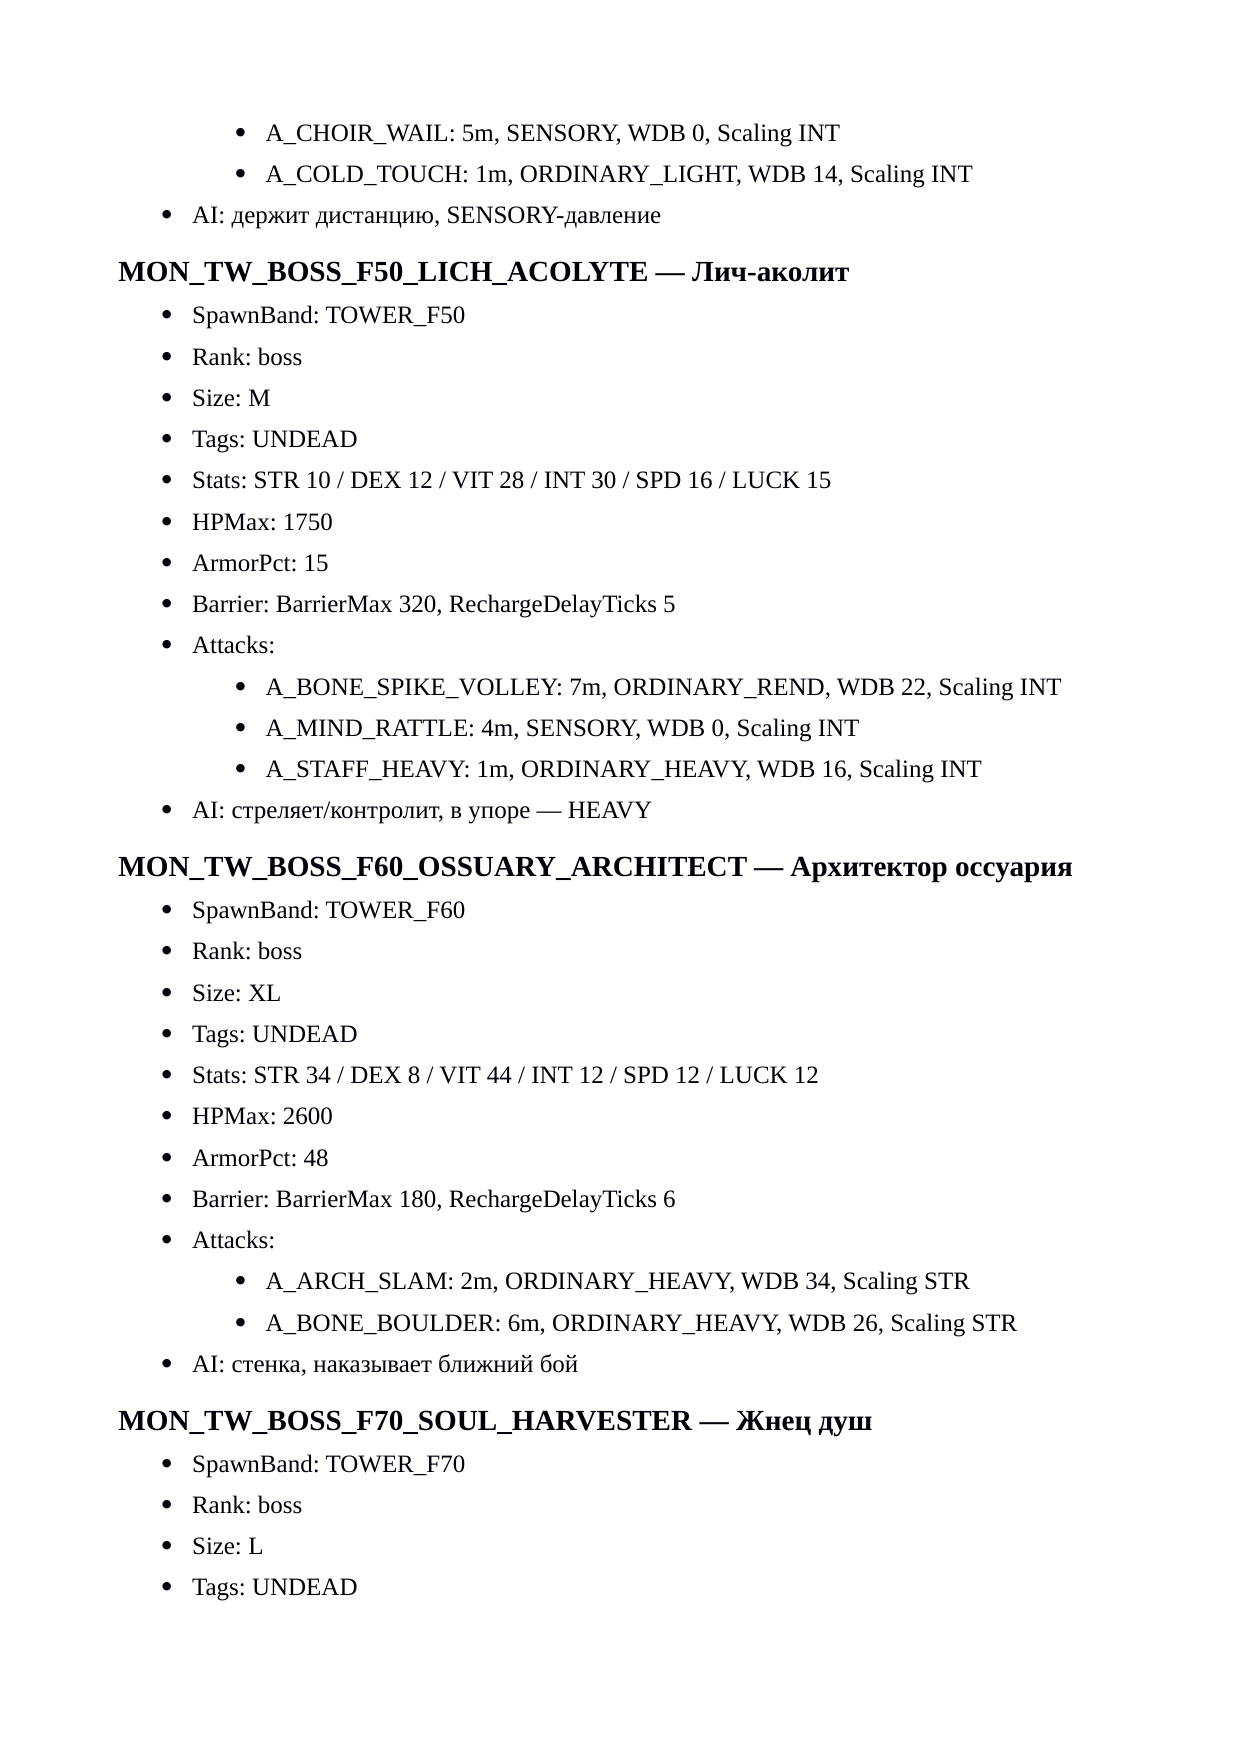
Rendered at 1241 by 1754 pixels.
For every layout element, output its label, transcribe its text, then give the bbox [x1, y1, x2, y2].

list AI: стреляет/контролит, в упоре — HEAVY [162, 795, 1122, 824]
list Tags: UNDEAD [162, 424, 1122, 453]
list Attacks: [162, 630, 1122, 659]
list A_ARCH_SLAM: 2m, ORDINARY_HEAVY, WDB 34, Scaling STR [236, 1266, 1122, 1295]
list HPMax: 1750 [162, 507, 1122, 535]
list Attacks: [162, 1225, 1122, 1254]
list AI: держит дистанцию, SENSORY-давление [162, 201, 1122, 229]
list AI: стенка, наказывает ближний бой [162, 1349, 1122, 1378]
list Tags: UNDEAD [162, 1572, 1122, 1601]
list Stats: STR 34 / DEX 8 / VIT 44 / INT 12 / SPD 12 / LUCK 12 [162, 1060, 1122, 1089]
list Stats: STR 10 / DEX 12 / VIT 28 / INT 30 / SPD 16 / LUCK 15 [162, 465, 1122, 494]
subtitle MON_TW_BOSS_F70_SOUL_HARVESTER — Жнец душ [118, 1403, 1122, 1436]
list Rank: boss [162, 342, 1122, 370]
list Size: XL [162, 978, 1122, 1006]
list A_BONE_BOULDER: 6m, ORDINARY_HEAVY, WDB 26, Scaling STR [236, 1308, 1122, 1336]
list Size: L [162, 1531, 1122, 1560]
list SpawnBand: TOWER_F50 [162, 300, 1122, 329]
list Rank: boss [162, 936, 1122, 965]
list ArmorPct: 15 [162, 548, 1122, 577]
list Size: M [162, 383, 1122, 412]
list Tags: UNDEAD [162, 1019, 1122, 1048]
list A_BONE_SPIKE_VOLLEY: 7m, ORDINARY_REND, WDB 22, Scaling INT [236, 672, 1122, 700]
list A_CHOIR_WAIL: 5m, SENSORY, WDB 0, Scaling INT [236, 118, 1122, 147]
list SpawnBand: TOWER_F70 [162, 1449, 1122, 1477]
subtitle MON_TW_BOSS_F50_LICH_ACOLYTE — Лич-аколит [118, 254, 1122, 288]
list A_STAFF_HEAVY: 1m, ORDINARY_HEAVY, WDB 16, Scaling INT [236, 754, 1122, 783]
list Barrier: BarrierMax 320, RechargeDelayTicks 5 [162, 589, 1122, 618]
list HPMax: 2600 [162, 1101, 1122, 1130]
list A_COLD_TOUCH: 1m, ORDINARY_LIGHT, WDB 14, Scaling INT [236, 159, 1122, 188]
list Barrier: BarrierMax 180, RechargeDelayTicks 6 [162, 1184, 1122, 1213]
list SpawnBand: TOWER_F60 [162, 895, 1122, 924]
list A_MIND_RATTLE: 4m, SENSORY, WDB 0, Scaling INT [236, 713, 1122, 742]
list Rank: boss [162, 1490, 1122, 1519]
list ArmorPct: 48 [162, 1143, 1122, 1171]
subtitle MON_TW_BOSS_F60_OSSUARY_ARCHITECT — Архитектор оссуария [118, 849, 1122, 883]
